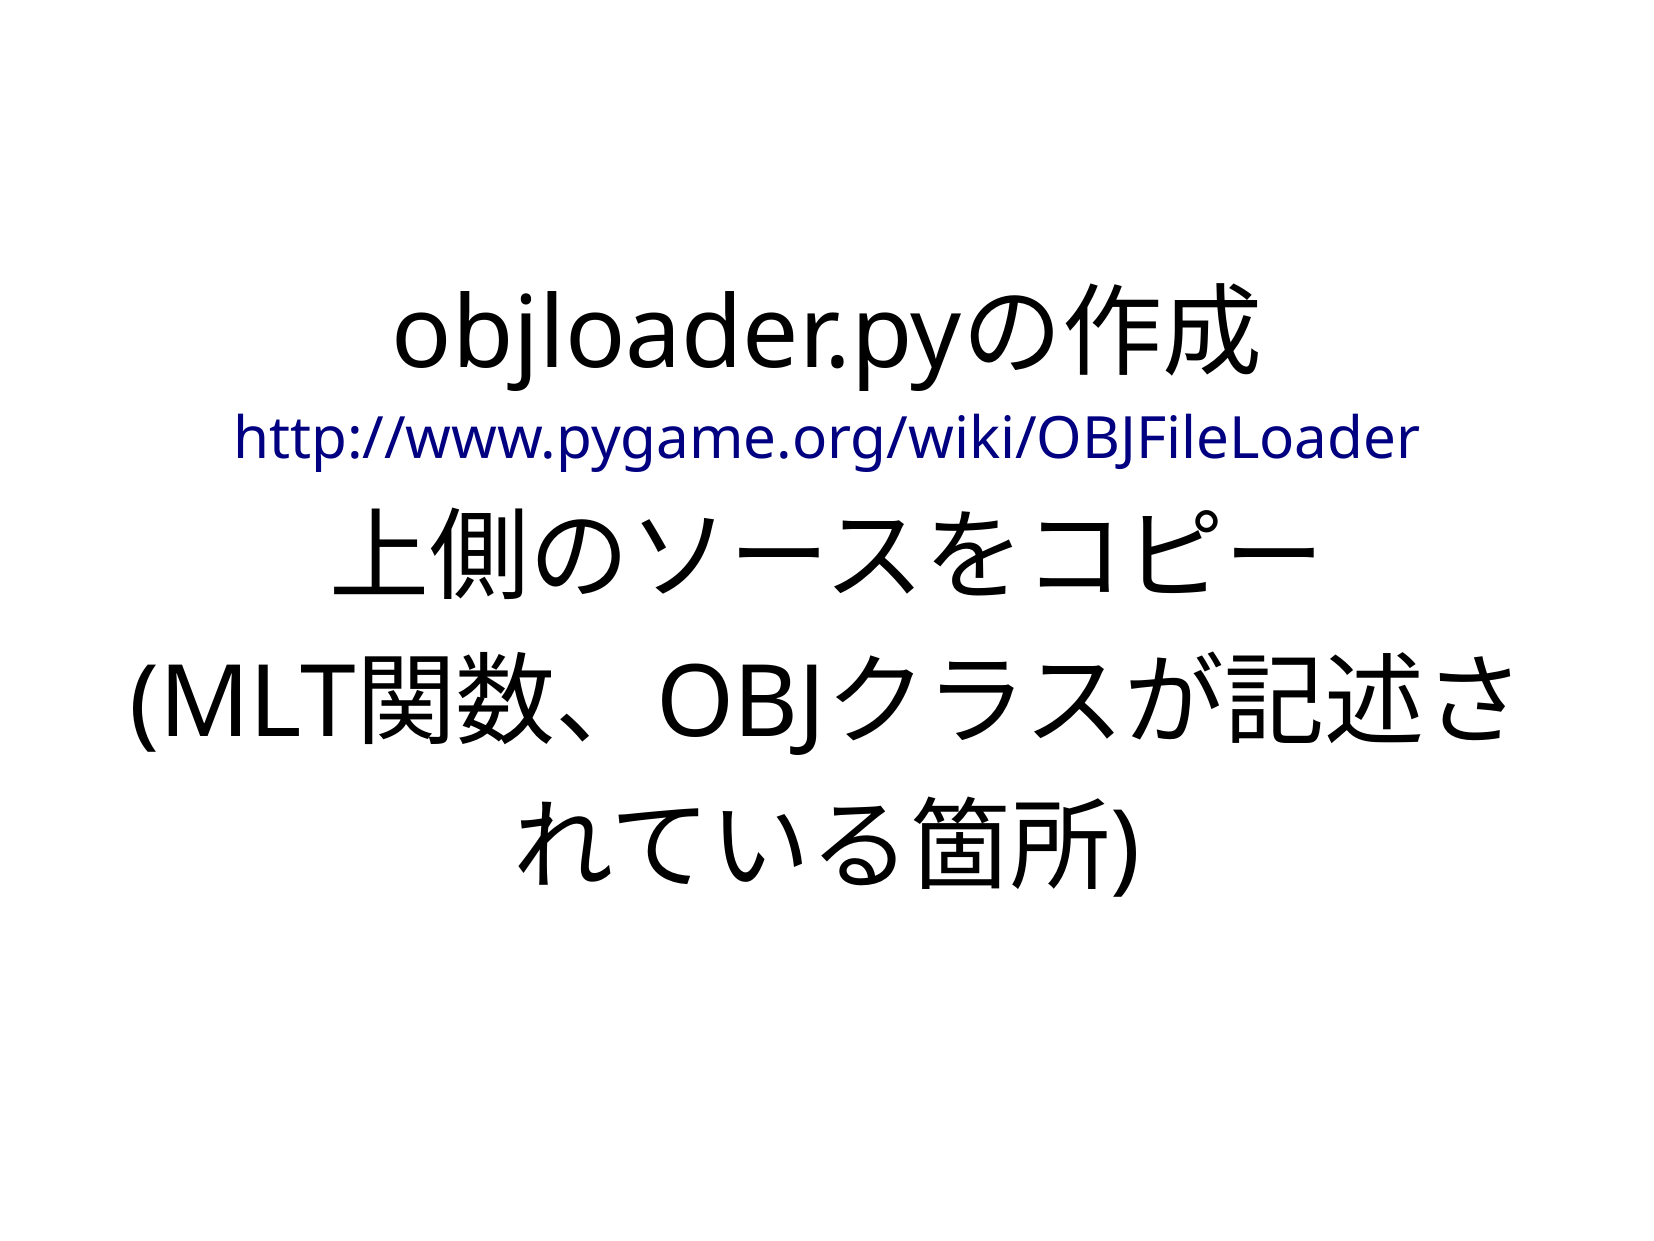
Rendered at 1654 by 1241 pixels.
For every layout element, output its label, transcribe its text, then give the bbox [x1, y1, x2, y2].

title objloader.pyの作成 http://www.pygame.org/wiki/OBJFileLoader 上側のソースをコピー (MLT関数、OBJクラスが記述されている箇所) [82, 233, 1571, 1009]
